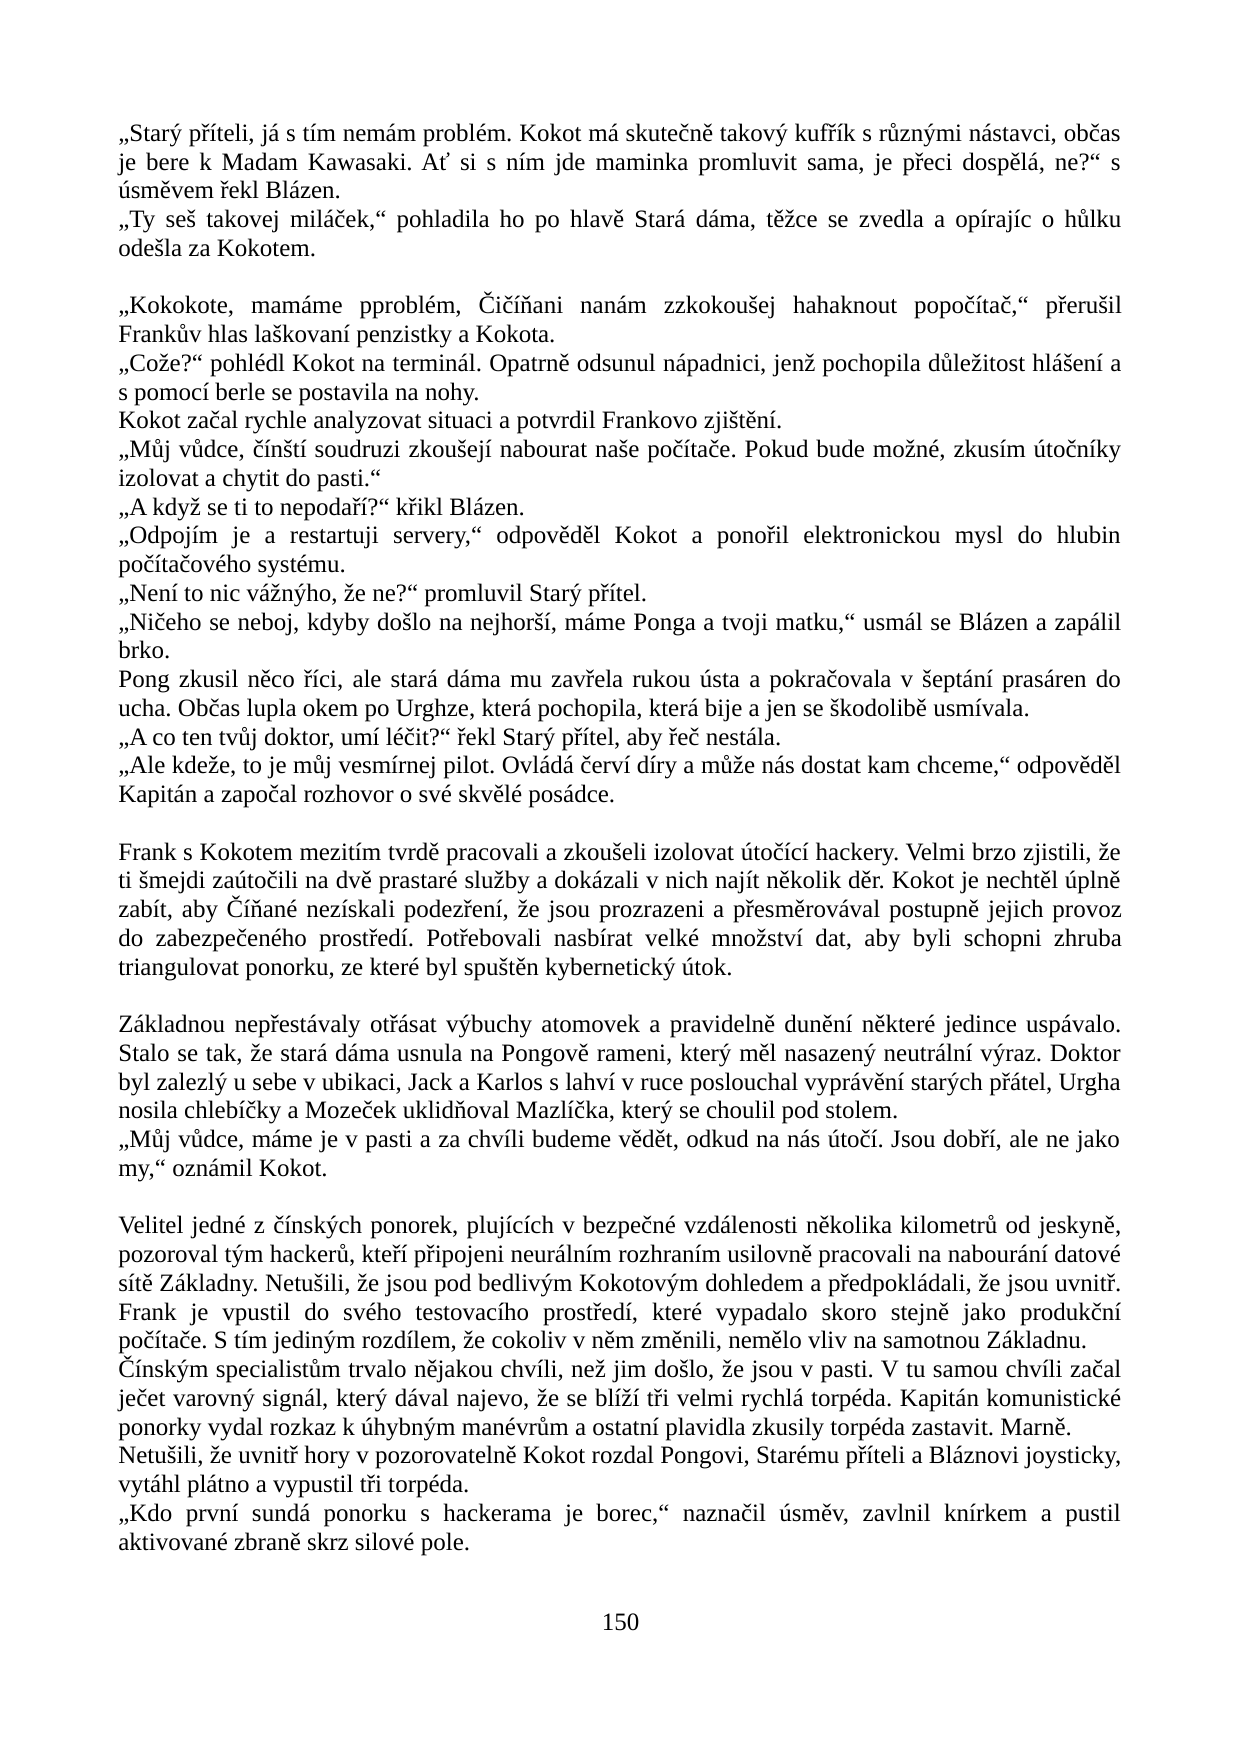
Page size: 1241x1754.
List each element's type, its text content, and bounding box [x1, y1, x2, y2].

text Netušili, že uvnitř hory v pozorovatelně Kokot rozdal Pongovi, Starému příteli a Bláznovi joysticky, vytáhl plátno a vypustil tři torpéda. [118, 1441, 1122, 1498]
text „A co ten tvůj doktor, umí léčit?“ řekl Starý přítel, aby řeč nestála. [118, 722, 1122, 751]
text „Můj vůdce, máme je v pasti a za chvíli budeme vědět, odkud na nás útočí. Jsou dobří, ale ne jako my,“ oznámil Kokot. [118, 1124, 1122, 1182]
text „Není to nic vážnýho, že ne?“ promluvil Starý přítel. [118, 578, 1122, 607]
text „Starý příteli, já s tím nemám problém. Kokot má skutečně takový kufřík s různými nástavci, občas je bere k Madam Kawasaki. Ať si s ním jde maminka promluvit sama, je přeci dospělá, ne?“ s úsměvem řekl Blázen. [118, 118, 1122, 204]
text „Cože?“ pohlédl Kokot na terminál. Opatrně odsunul nápadnici, jenž pochopila důležitost hlášení a s pomocí berle se postavila na nohy. [118, 348, 1122, 406]
text Kokot začal rychle analyzovat situaci a potvrdil Frankovo zjištění. [118, 406, 1122, 434]
text „Kdo první sundá ponorku s hackerama je borec,“ naznačil úsměv, zavlnil knírkem a pustil aktivované zbraně skrz silové pole. [118, 1498, 1122, 1556]
text Velitel jedné z čínských ponorek, plujících v bezpečné vzdálenosti několika kilometrů od jeskyně, pozoroval tým hackerů, kteří připojeni neurálním rozhraním usilovně pracovali na nabourání datové sítě Základny. Netušili, že jsou pod bedlivým Kokotovým dohledem a předpokládali, že jsou uvnitř. Frank je vpustil do svého testovacího prostředí, které vypadalo skoro stejně jako produkční počítače. S tím jediným rozdílem, že cokoliv v něm změnili, nemělo vliv na samotnou Základnu. [118, 1211, 1122, 1354]
text Frank s Kokotem mezitím tvrdě pracovali a zkoušeli izolovat útočící hackery. Velmi brzo zjistili, že ti šmejdi zaútočili na dvě prastaré služby a dokázali v nich najít několik děr. Kokot je nechtěl úplně zabít, aby Číňané nezískali podezření, že jsou prozrazeni a přesměrovával postupně jejich provoz do zabezpečeného prostředí. Potřebovali nasbírat velké množství dat, aby byli schopni zhruba triangulovat ponorku, ze které byl spuštěn kybernetický útok. [118, 837, 1122, 981]
text „Ale kdeže, to je můj vesmírnej pilot. Ovládá červí díry a může nás dostat kam chceme,“ odpověděl Kapitán a započal rozhovor o své skvělé posádce. [118, 751, 1122, 808]
text „Kokokote, mamáme pproblém, Čičíňani nanám zzkokoušej hahaknout popočítač,“ přerušil Frankův hlas laškovaní penzistky a Kokota. [118, 291, 1122, 348]
text „A když se ti to nepodaří?“ křikl Blázen. [118, 492, 1122, 521]
text „Můj vůdce, čínští soudruzi zkoušejí nabourat naše počítače. Pokud bude možné, zkusím útočníky izolovat a chytit do pasti.“ [118, 434, 1122, 492]
text „Ničeho se neboj, kdyby došlo na nejhorší, máme Ponga a tvoji matku,“ usmál se Blázen a zapálil brko. [118, 607, 1122, 664]
text „Ty seš takovej miláček,“ pohladila ho po hlavě Stará dáma, těžce se zvedla a opírajíc o hůlku odešla za Kokotem. [118, 204, 1122, 262]
text Čínským specialistům trvalo nějakou chvíli, než jim došlo, že jsou v pasti. V tu samou chvíli začal ječet varovný signál, který dával najevo, že se blíží tři velmi rychlá torpéda. Kapitán komunistické ponorky vydal rozkaz k úhybným manévrům a ostatní plavidla zkusily torpéda zastavit. Marně. [118, 1354, 1122, 1441]
text „Odpojím je a restartuji servery,“ odpověděl Kokot a ponořil elektronickou mysl do hlubin počítačového systému. [118, 521, 1122, 578]
text Základnou nepřestávaly otřásat výbuchy atomovek a pravidelně dunění některé jedince uspávalo. Stalo se tak, že stará dáma usnula na Pongově rameni, který měl nasazený neutrální výraz. Doktor byl zalezlý u sebe v ubikaci, Jack a Karlos s lahví v ruce poslouchal vyprávění starých přátel, Urgha nosila chlebíčky a Mozeček uklidňoval Mazlíčka, který se choulil pod stolem. [118, 1009, 1122, 1124]
text Pong zkusil něco říci, ale stará dáma mu zavřela rukou ústa a pokračovala v šeptání prasáren do ucha. Občas lupla okem po Urghze, která pochopila, která bije a jen se škodolibě usmívala. [118, 664, 1122, 722]
